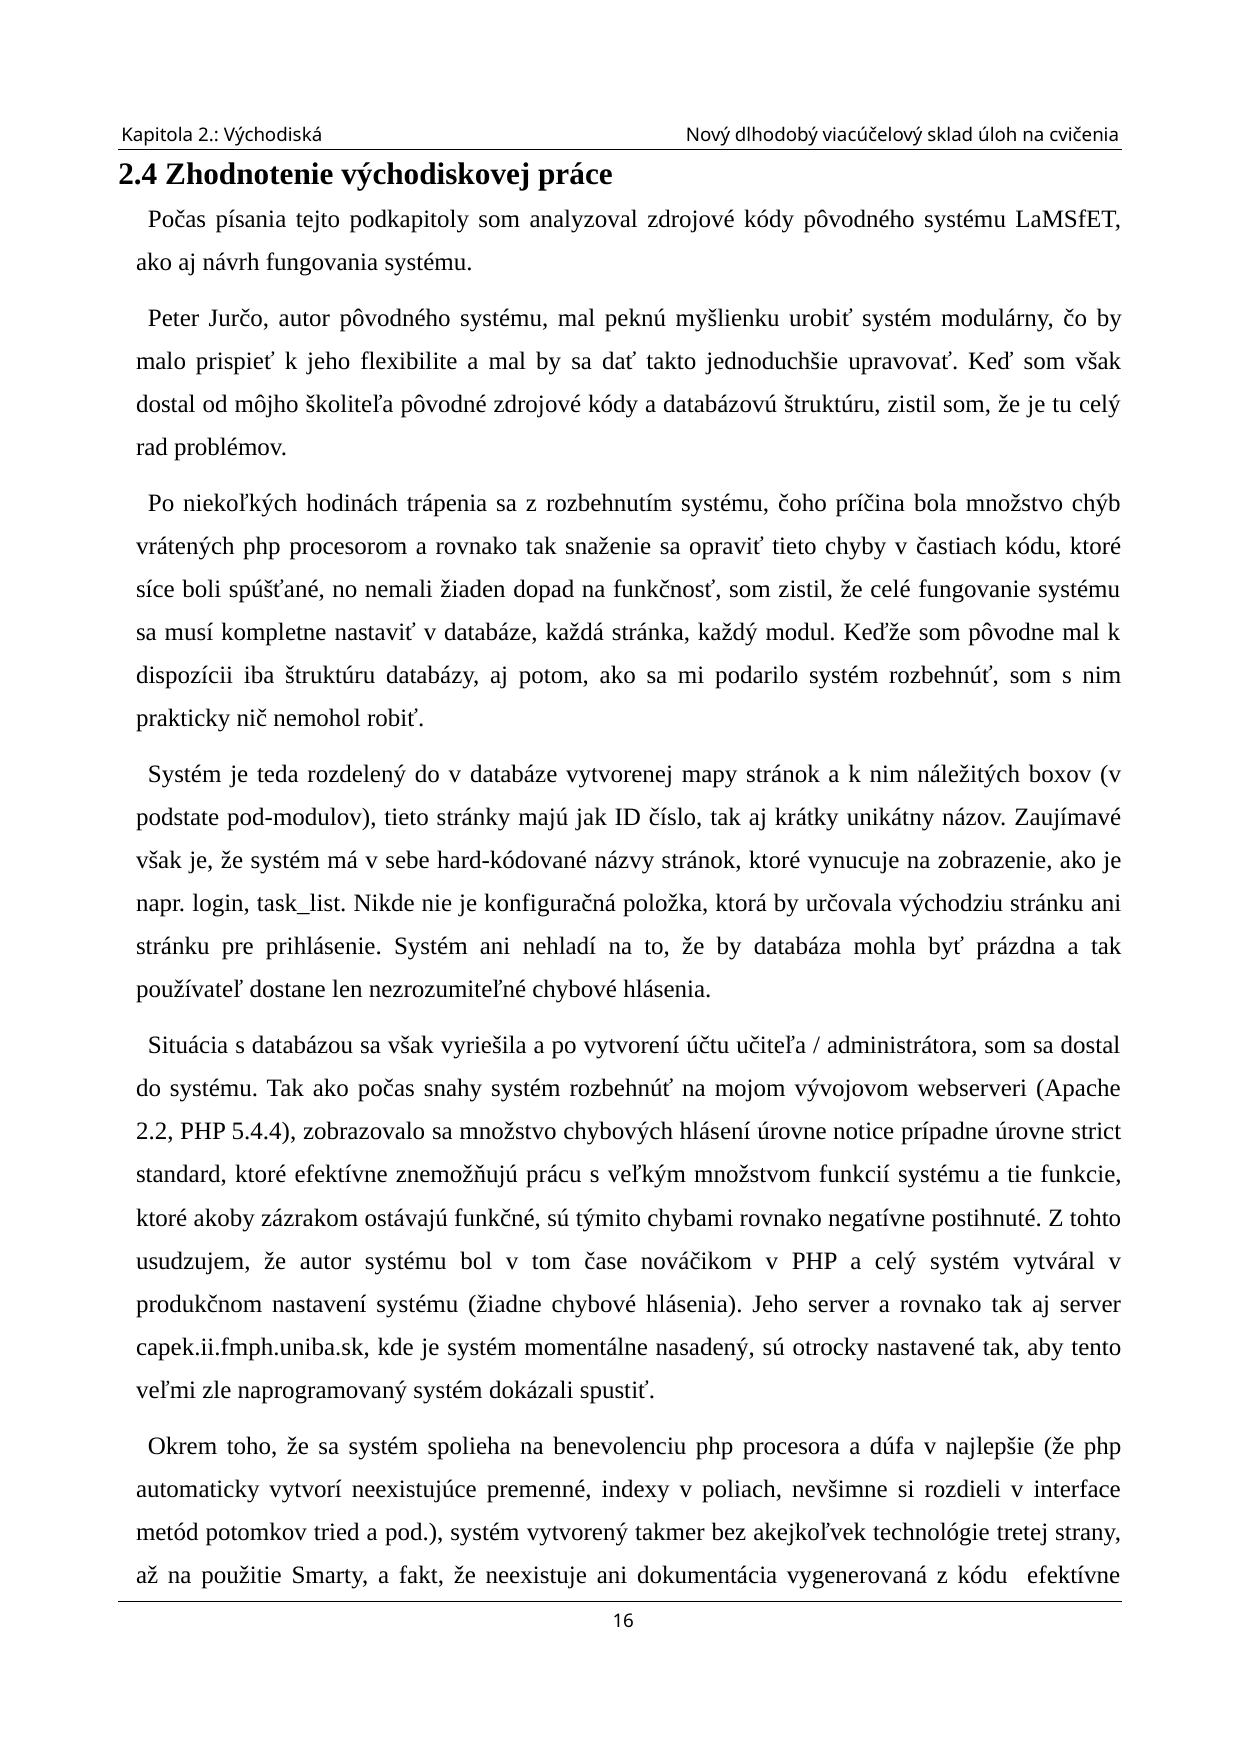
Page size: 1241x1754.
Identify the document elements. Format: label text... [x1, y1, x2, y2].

text Po niekoľkých hodinách trápenia sa z rozbehnutím systému, čoho príčina bola množstvo chýb vrátených php procesorom a rovnako tak snaženie sa opraviť tieto chyby v častiach kódu, ktoré síce boli spúšťané, no nemali žiaden dopad na funkčnosť, som zistil, že celé fungovanie systému sa musí kompletne nastaviť v databáze, každá stránka, každý modul. Keďže som pôvodne mal k dispozícii iba štruktúru databázy, aj potom, ako sa mi podarilo systém rozbehnúť, som s nim prakticky nič nemohol robiť. [136, 488, 1122, 732]
text Peter Jurčo, autor pôvodného systému, mal peknú myšlienku urobiť systém modulárny, čo by malo prispieť k jeho flexibilite a mal by sa dať takto jednoduchšie upravovať. Keď som však dostal od môjho školiteľa pôvodné zdrojové kódy a databázovú štruktúru, zistil som, že je tu celý rad problémov. [136, 303, 1122, 461]
text Systém je teda rozdelený do v databáze vytvorenej mapy stránok a k nim náležitých boxov (v podstate pod-modulov), tieto stránky majú jak ID číslo, tak aj krátky unikátny názov. Zaujímavé však je, že systém má v sebe hard-kódované názvy stránok, ktoré vynucuje na zobrazenie, ako je napr. login, task_list. Nikde nie je konfiguračná položka, ktorá by určovala východziu stránku ani stránku pre prihlásenie. Systém ani nehladí na to, že by databáza mohla byť prázdna a tak používateľ dostane len nezrozumiteľné chybové hlásenia. [136, 759, 1122, 1003]
text Počas písania tejto podkapitoly som analyzoval zdrojové kódy pôvodného systému LaMSfET, ako aj návrh fungovania systému. [136, 204, 1122, 276]
subtitle Zhodnotenie východiskovej práce [118, 156, 1122, 191]
text Okrem toho, že sa systém spolieha na benevolenciu php procesora a dúfa v najlepšie (že php automaticky vytvorí neexistujúce premenné, indexy v poliach, nevšimne si rozdieli v interface metód potomkov tried a pod.), systém vytvorený takmer bez akejkoľvek technológie tretej strany, až na použitie Smarty, a fakt, že neexistuje ani dokumentácia vygenerovaná z kódu efektívne [136, 1431, 1122, 1589]
text Situácia s databázou sa však vyriešila a po vytvorení účtu učiteľa / administrátora, som sa dostal do systému. Tak ako počas snahy systém rozbehnúť na mojom vývojovom webserveri (Apache 2.2, PHP 5.4.4), zobrazovalo sa množstvo chybových hlásení úrovne notice prípadne úrovne strict standard, ktoré efektívne znemožňujú prácu s veľkým množstvom funkcií systému a tie funkcie, ktoré akoby zázrakom ostávajú funkčné, sú týmito chybami rovnako negatívne postihnuté. Z tohto usudzujem, že autor systému bol v tom čase nováčikom v PHP a celý systém vytváral v produkčnom nastavení systému (žiadne chybové hlásenia). Jeho server a rovnako tak aj server capek.ii.fmph.uniba.sk, kde je systém momentálne nasadený, sú otrocky nastavené tak, aby tento veľmi zle naprogramovaný systém dokázali spustiť. [136, 1030, 1122, 1404]
